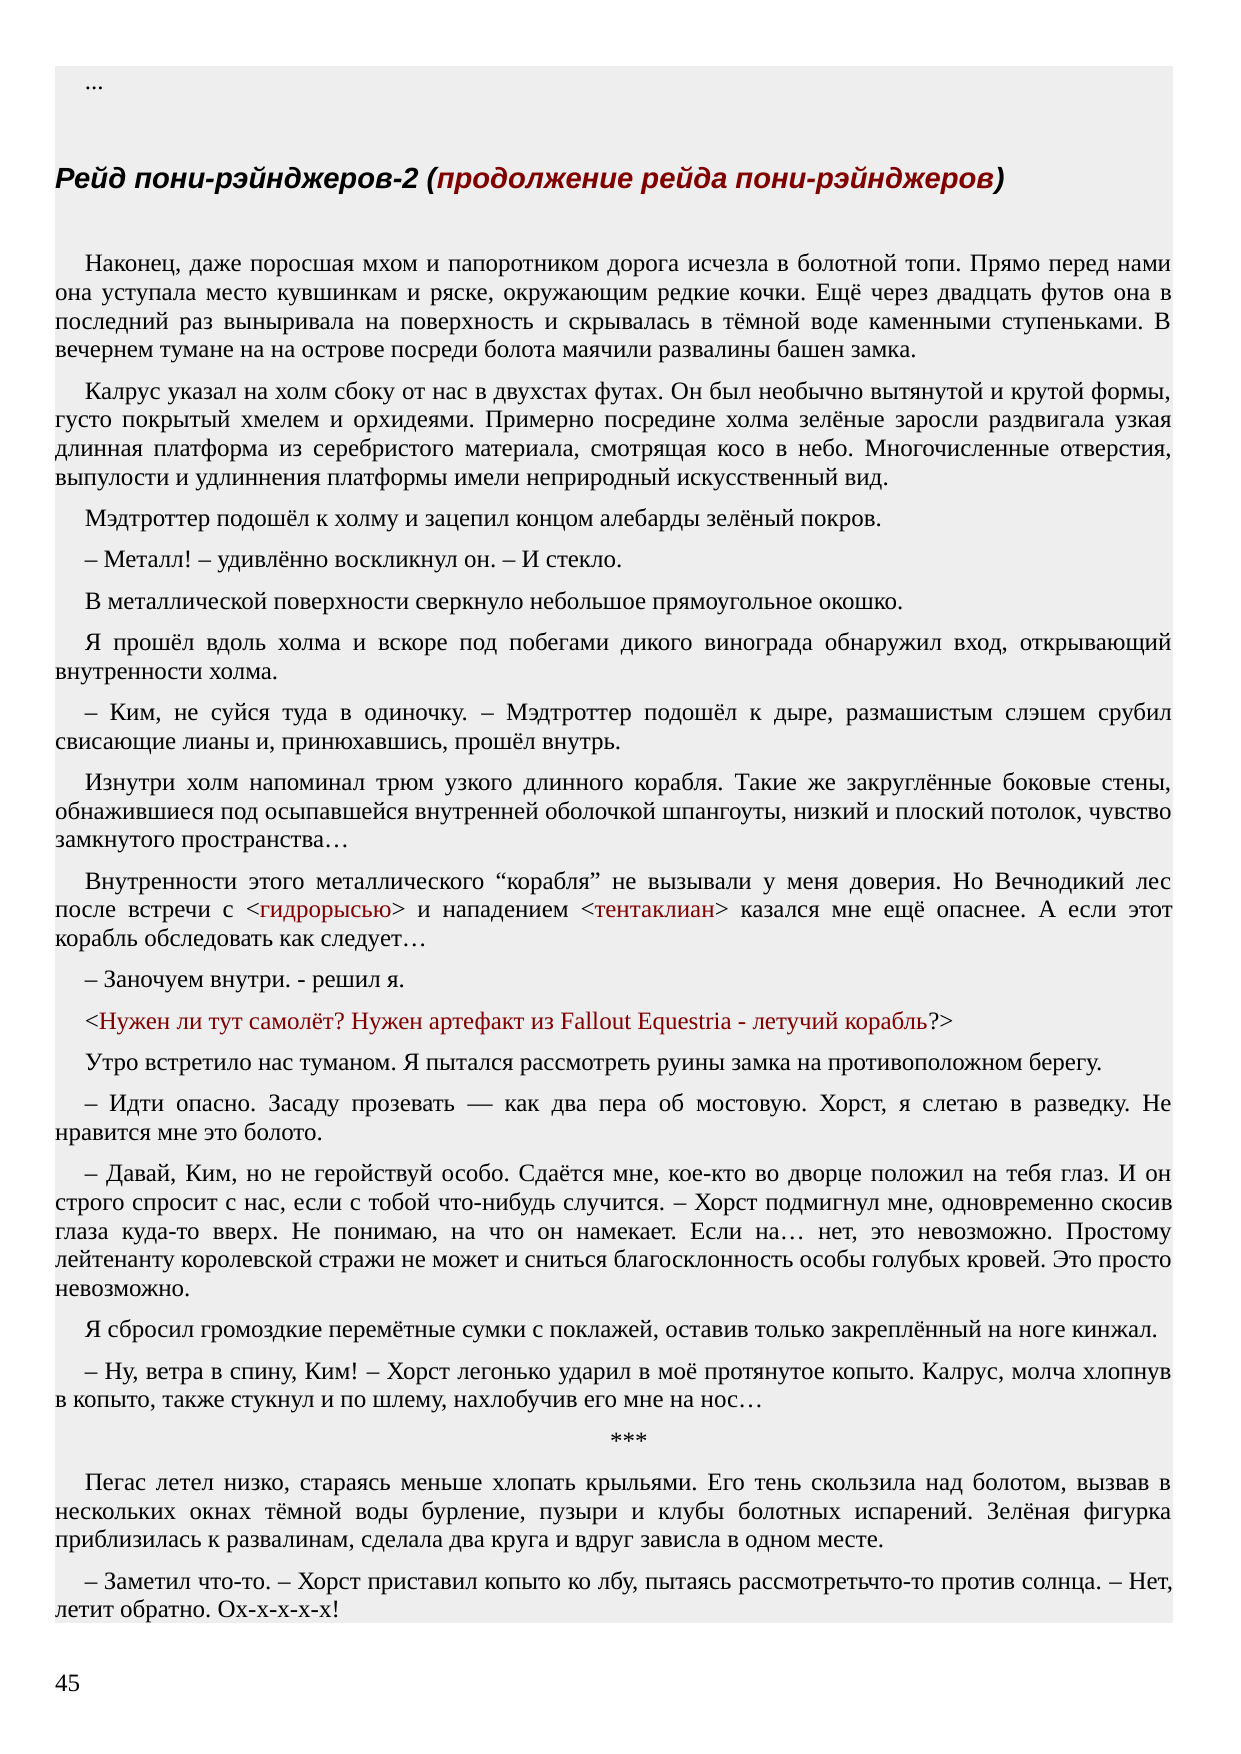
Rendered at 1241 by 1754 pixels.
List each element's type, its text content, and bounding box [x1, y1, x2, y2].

text Я прошёл вдоль холма и вскоре под побегами дикого винограда обнаружил вход, открывающий внутренности холма. [55, 627, 1173, 684]
text – Заметил что-то. – Хорст приставил копыто ко лбу, пытаясь рассмотретьчто-то против солнца. – Нет, летит обратно. Ох-х-х-х-х! [55, 1566, 1173, 1623]
subtitle Рейд пони-рэйнджеров-2 (продолжение рейда пони-рэйнджеров) [55, 161, 1173, 194]
text *** [55, 1426, 1173, 1454]
text – Давай, Ким, но не геройствуй особо. Сдаётся мне, кое-кто во дворце положил на тебя глаз. И он строго спросит с нас, если с тобой что-нибудь случится. – Хорст подмигнул мне, одновременно скосив глаза куда-то вверх. Не понимаю, на что он намекает. Если на… нет, это невозможно. Простому лейтенанту королевской стражи не может и сниться благосклонность особы голубых кровей. Это просто невозможно. [55, 1158, 1173, 1302]
text – Ким, не суйся туда в одиночку. – Мэдтроттер подошёл к дыре, размашистым слэшем срубил свисающие лианы и, принюхавшись, прошёл внутрь. [55, 697, 1173, 754]
text Изнутри холм напоминал трюм узкого длинного корабля. Такие же закруглённые боковые стены, обнажившиеся под осыпавшейся внутренней оболочкой шпангоуты, низкий и плоский потолок, чувство замкнутого пространства… [55, 767, 1173, 853]
text Калрус указал на холм сбоку от нас в двухстах футах. Он был необычно вытянутой и крутой формы, густо покрытый хмелем и орхидеями. Примерно посредине холма зелёные заросли раздвигала узкая длинная платформа из серебристого материала, смотрящая косо в небо. Многочисленные отверстия, выпулости и удлиннения платформы имели неприродный искусственный вид. [55, 376, 1173, 491]
text – Ну, ветра в спину, Ким! – Хорст легонько ударил в моё протянутое копыто. Калрус, молча хлопнув в копыто, также стукнул и по шлему, нахлобучив его мне на нос… [55, 1356, 1173, 1413]
text В металлической поверхности сверкнуло небольшое прямоугольное окошко. [55, 586, 1173, 614]
text Мэдтроттер подошёл к холму и зацепил концом алебарды зелёный покров. [55, 503, 1173, 532]
text Утро встретило нас туманом. Я пытался рассмотреть руины замка на противоположном берегу. [55, 1047, 1173, 1076]
text ... [55, 66, 1173, 95]
text – Заночуем внутри. - решил я. [55, 964, 1173, 993]
text Внутренности этого металлического “корабля” не вызывали у меня доверия. Но Вечнодикий лес после встречи с <гидрорысью> и нападением <тентаклиан> казался мне ещё опаснее. А если этот корабль обследовать как следует… [55, 866, 1173, 952]
text Пегас летел низко, стараясь меньше хлопать крыльями. Его тень скользила над болотом, вызвав в нескольких окнах тёмной воды бурление, пузыри и клубы болотных испарений. Зелёная фигурка приблизилась к развалинам, сделала два круга и вдруг зависла в одном месте. [55, 1467, 1173, 1553]
text Наконец, даже поросшая мхом и папоротником дорога исчезла в болотной топи. Прямо перед нами она уступала место кувшинкам и ряске, окружающим редкие кочки. Ещё через двадцать футов она в последний раз выныривала на поверхность и скрывалась в тёмной воде каменными ступеньками. В вечернем тумане на на острове посреди болота маячили развалины башен замка. [55, 248, 1173, 363]
text <Нужен ли тут самолёт? Нужен артефакт из Fallout Equestria - летучий корабль?> [55, 1006, 1173, 1034]
text – Металл! – удивлённо воскликнул он. – И стекло. [55, 544, 1173, 573]
text Я сбросил громоздкие перемётные сумки с поклажей, оставив только закреплённый на ноге кинжал. [55, 1314, 1173, 1343]
text – Идти опасно. Засаду прозевать — как два пера об мостовую. Хорст, я слетаю в разведку. Не нравится мне это болото. [55, 1088, 1173, 1146]
